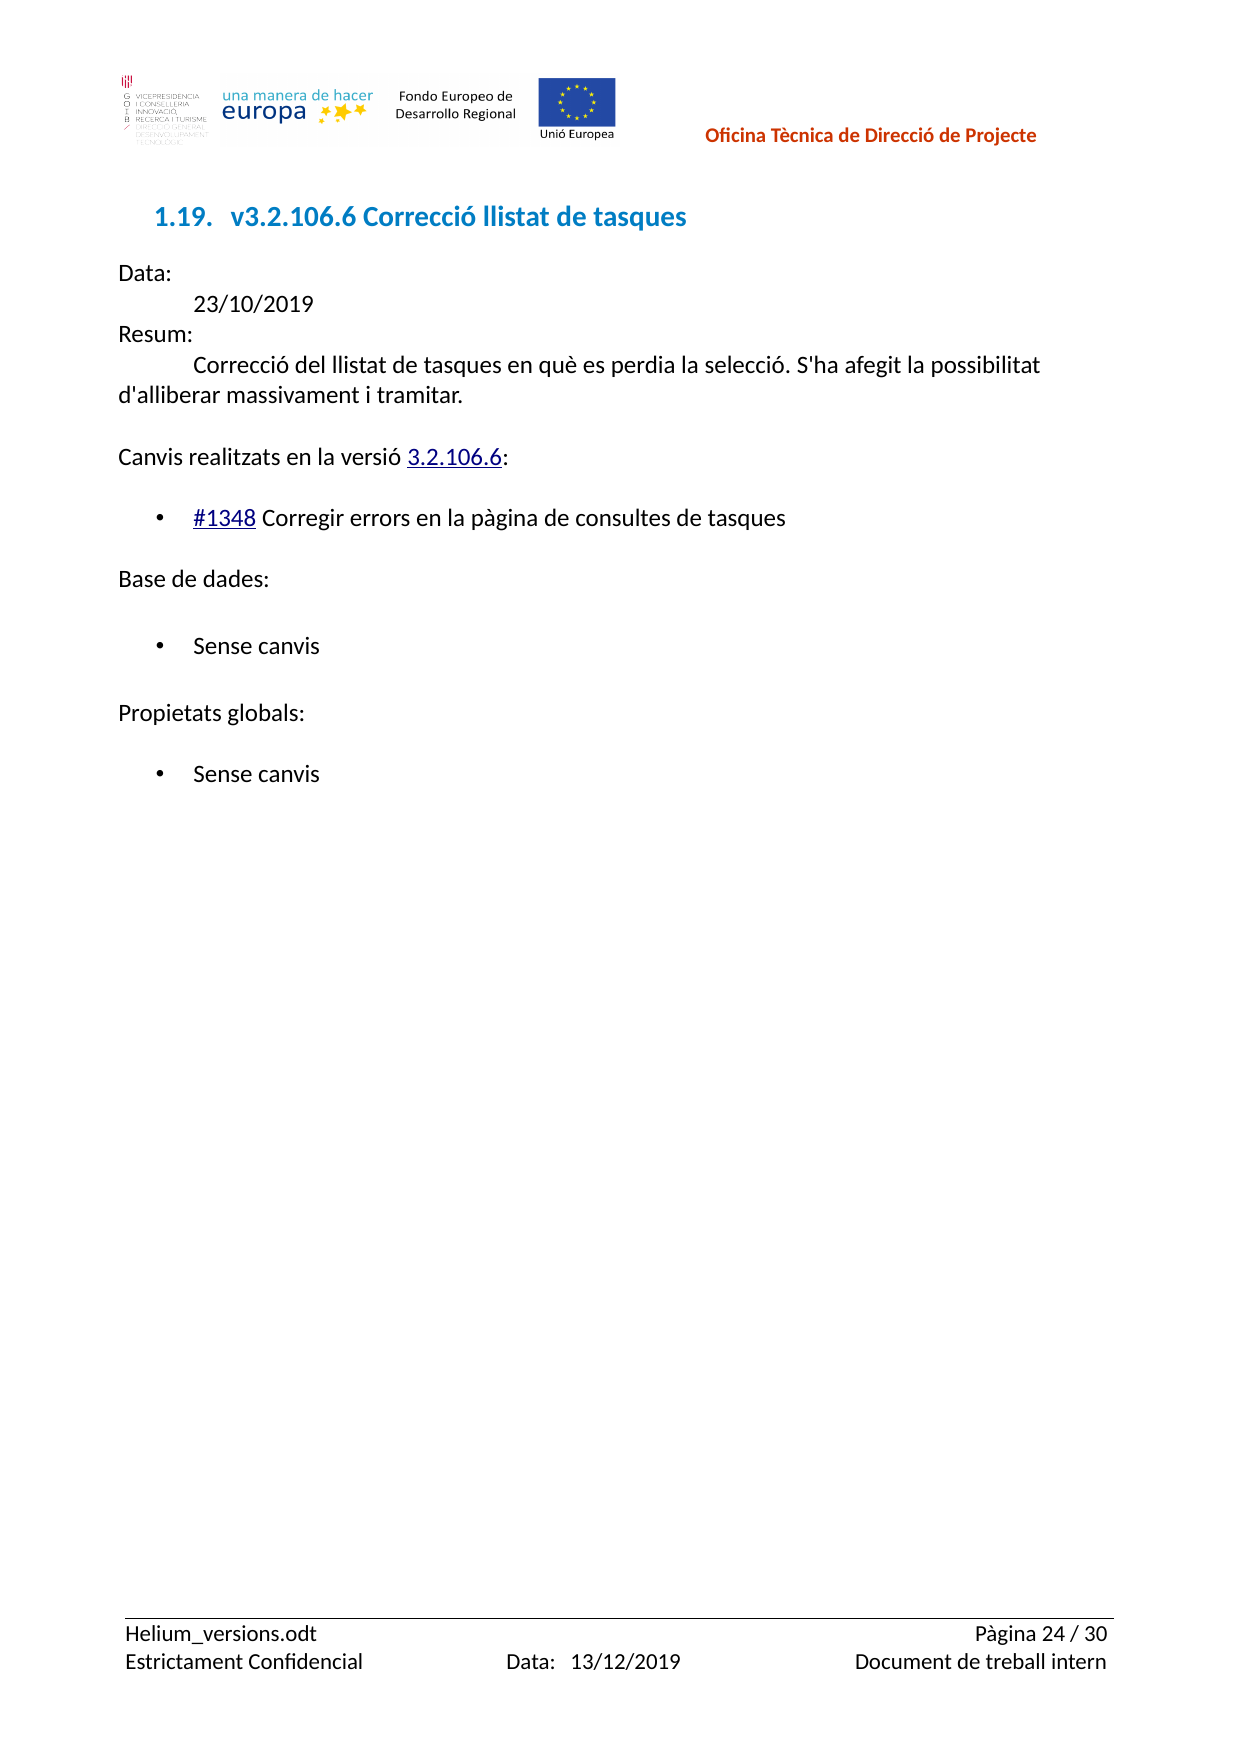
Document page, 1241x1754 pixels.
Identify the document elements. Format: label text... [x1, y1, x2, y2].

text 23/10/2019 [118, 288, 1122, 319]
text Base de dades: [118, 563, 1122, 593]
text Correcció del llistat de tasques en què es perdia la selecció. S'ha afegit la possibilitat d'alliberar massivament i tramitar. [118, 349, 1122, 410]
subtitle v3.2.106.6 Correcció llistat de tasques [153, 198, 1122, 234]
text Resum: [118, 319, 1122, 349]
list #1348 Corregir errors en la pàgina de consultes de tasques [156, 502, 1122, 532]
list Sense canvis [156, 758, 1122, 788]
text Canvis realitzats en la versió 3.2.106.6: [118, 441, 1122, 471]
picture [118, 73, 213, 147]
picture [219, 73, 621, 147]
text Data: [118, 258, 1122, 288]
list Sense canvis [156, 630, 1122, 660]
text Propietats globals: [118, 697, 1122, 727]
